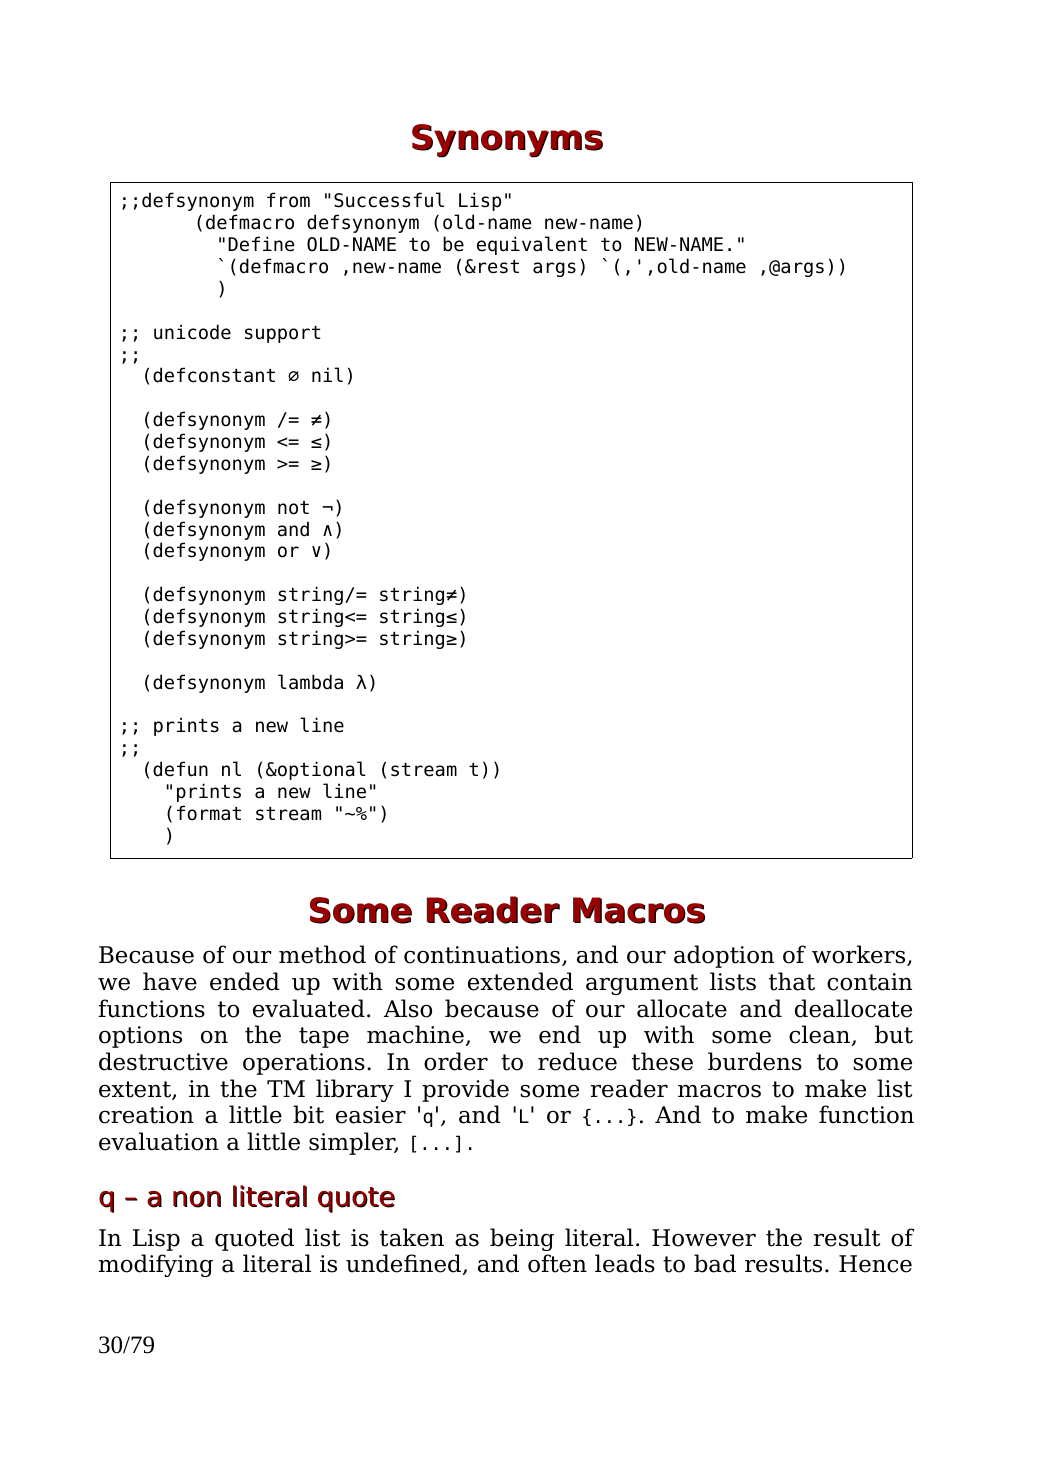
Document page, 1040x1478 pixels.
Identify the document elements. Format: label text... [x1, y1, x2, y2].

text (defsynonym <= ≤) [119, 431, 903, 453]
subtitle Some Reader Macros [98, 891, 914, 930]
text ;; prints a new line [119, 716, 903, 737]
text ) [194, 278, 903, 300]
text Because of our method of continuations, and our adoption of workers, we have ended up with some extended argument lists that contain functions to evaluated. Also because of our allocate and deallocate options on the tape machine, we end up with some clean, but destructive operations. In order to reduce these burdens to some extent, in the TM library I provide some reader macros to make list creation a little bit easier 'q', and 'L' or {...}. And to make function evaluation a little simpler, [...]. [98, 942, 914, 1156]
text (defsynonym or ∨) [119, 541, 903, 562]
text (defsynonym >= ≥) [119, 453, 903, 475]
text (defconstant ∅ nil) [119, 366, 903, 387]
text ;;defsynonym from "Successful Lisp" [119, 191, 903, 212]
text (defsynonym not ¬) [119, 497, 903, 519]
text In Lisp a quoted list is taken as being literal. However the result of modifying a literal is undefined, and often leads to bad results. Hence [98, 1225, 914, 1278]
subtitle Synonyms [98, 118, 914, 157]
text (defsynonym lambda λ) [119, 672, 903, 694]
subtitle q – a non literal quote [98, 1181, 914, 1212]
text ) [119, 825, 903, 847]
text (defsynonym and ∧) [119, 519, 903, 541]
text ;; [119, 737, 903, 759]
text (format stream "~%") [119, 803, 903, 825]
text ;; unicode support [119, 322, 903, 344]
text (defun nl (&optional (stream t)) [119, 759, 903, 781]
text `(defmacro ,new-name (&rest args) `(,',old-name ,@args)) [194, 256, 903, 278]
text (defsynonym string<= string≤) [119, 606, 903, 628]
text "prints a new line" [119, 781, 903, 803]
text (defsynonym string/= string≠) [119, 584, 903, 606]
text (defsynonym /= ≠) [119, 409, 903, 431]
text (defmacro defsynonym (old-name new-name) [194, 212, 903, 234]
text ;; [119, 344, 903, 366]
text "Define OLD-NAME to be equivalent to NEW-NAME." [194, 234, 903, 256]
text (defsynonym string>= string≥) [119, 628, 903, 650]
